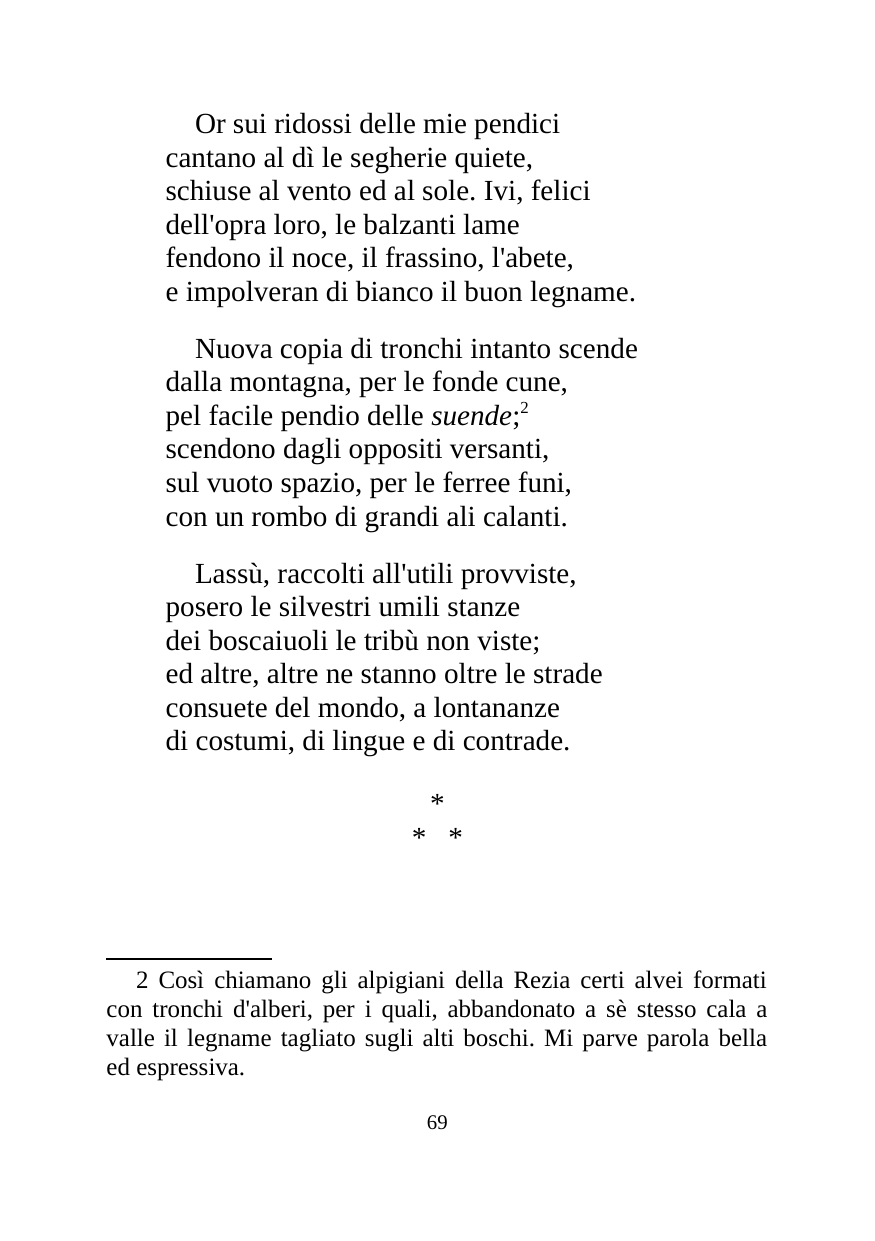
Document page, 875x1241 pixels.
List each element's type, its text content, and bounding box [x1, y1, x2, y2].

text Lassù, raccolti all'utili provviste, posero le silvestri umili stanze dei boscaiuoli le tribù non viste; ed altre, altre ne stanno oltre le strade consuete del mondo, a lontananze di costumi, di lingue e di contrade. [165, 556, 768, 757]
text Or sui ridossi delle mie pendici cantano al dì le segherie quiete, schiuse al vento ed al sole. Ivi, felici dell'opra loro, le balzanti lame fendono il noce, il frassino, l'abete, e impolveran di bianco il buon legname. [165, 106, 768, 307]
text * * * [106, 787, 768, 854]
text Così chiamano gli alpigiani della Rezia certi alvei formati con tronchi d'alberi, per i quali, abbandonato a sè stesso cala a valle il legname tagliato sugli alti boschi. Mi parve parola bella ed espressiva. [106, 965, 768, 1080]
text Nuova copia di tronchi intanto scende dalla montagna, per le fonde cune, pel facile pendio delle suende; scendono dagli oppositi versanti, sul vuoto spazio, per le ferree funi, con un rombo di grandi ali calanti. [165, 331, 768, 532]
